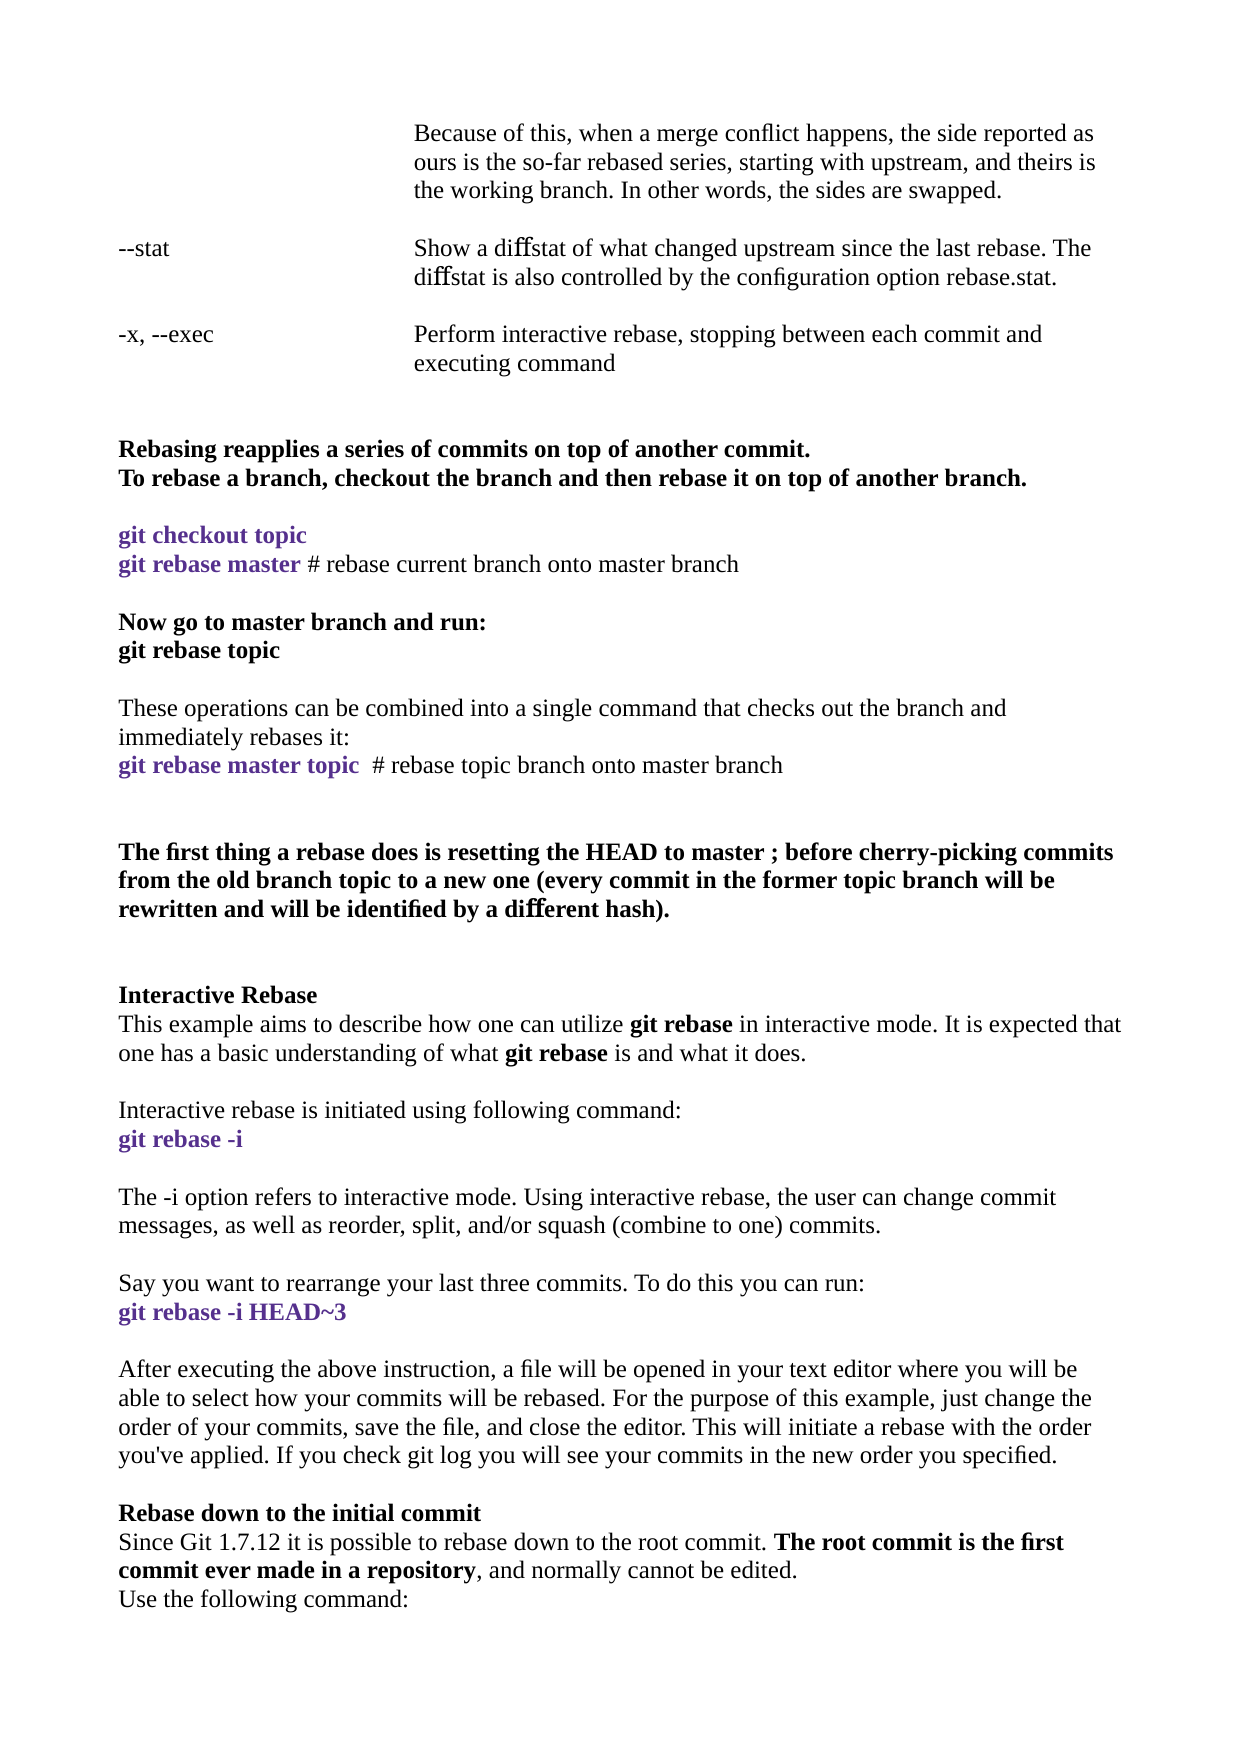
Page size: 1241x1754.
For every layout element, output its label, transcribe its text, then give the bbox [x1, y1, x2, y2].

text git rebase master topic # rebase topic branch onto master branch [118, 751, 1122, 779]
text Rebase down to the initial commit [118, 1498, 1122, 1527]
text git rebase -i [118, 1124, 1122, 1153]
text This example aims to describe how one can utilize git rebase in interactive mode. It is expected that one has a basic understanding of what git rebase is and what it does. [118, 1009, 1122, 1067]
text --stat Show a diﬀstat of what changed upstream since the last rebase. The diﬀstat is also controlled by the conﬁguration option rebase.stat. [118, 233, 1122, 291]
text git rebase master # rebase current branch onto master branch [118, 549, 1122, 578]
text Rebasing reapplies a series of commits on top of another commit. [118, 434, 1122, 463]
text Say you want to rearrange your last three commits. To do this you can run: [118, 1268, 1122, 1297]
text After executing the above instruction, a ﬁle will be opened in your text editor where you will be able to select how your commits will be rebased. For the purpose of this example, just change the order of your commits, save the ﬁle, and close the editor. This will initiate a rebase with the order you've applied. If you check git log you will see your commits in the new order you speciﬁed. [118, 1354, 1122, 1469]
text git rebase topic [118, 636, 1122, 664]
text Because of this, when a merge conﬂict happens, the side reported as ours is the so-far rebased series, starting with upstream, and theirs is the working branch. In other words, the sides are swapped. [118, 118, 1122, 204]
text Interactive Rebase [118, 981, 1122, 1009]
text To rebase a branch, checkout the branch and then rebase it on top of another branch. [118, 463, 1122, 492]
text -x, --exec Perform interactive rebase, stopping between each commit and executing command [118, 319, 1122, 377]
text Interactive rebase is initiated using following command: [118, 1096, 1122, 1124]
text These operations can be combined into a single command that checks out the branch and immediately rebases it: [118, 693, 1122, 751]
text Now go to master branch and run: [118, 607, 1122, 636]
text Use the following command: [118, 1584, 1122, 1613]
text git rebase -i HEAD~3 [118, 1297, 1122, 1326]
text git checkout topic [118, 521, 1122, 549]
text The ﬁrst thing a rebase does is resetting the HEAD to master ; before cherry-picking commits from the old branch topic to a new one (every commit in the former topic branch will be rewritten and will be identiﬁed by a diﬀerent hash). [118, 837, 1122, 923]
text The -i option refers to interactive mode. Using interactive rebase, the user can change commit messages, as well as reorder, split, and/or squash (combine to one) commits. [118, 1182, 1122, 1239]
text Since Git 1.7.12 it is possible to rebase down to the root commit. The root commit is the ﬁrst commit ever made in a repository, and normally cannot be edited. [118, 1527, 1122, 1584]
